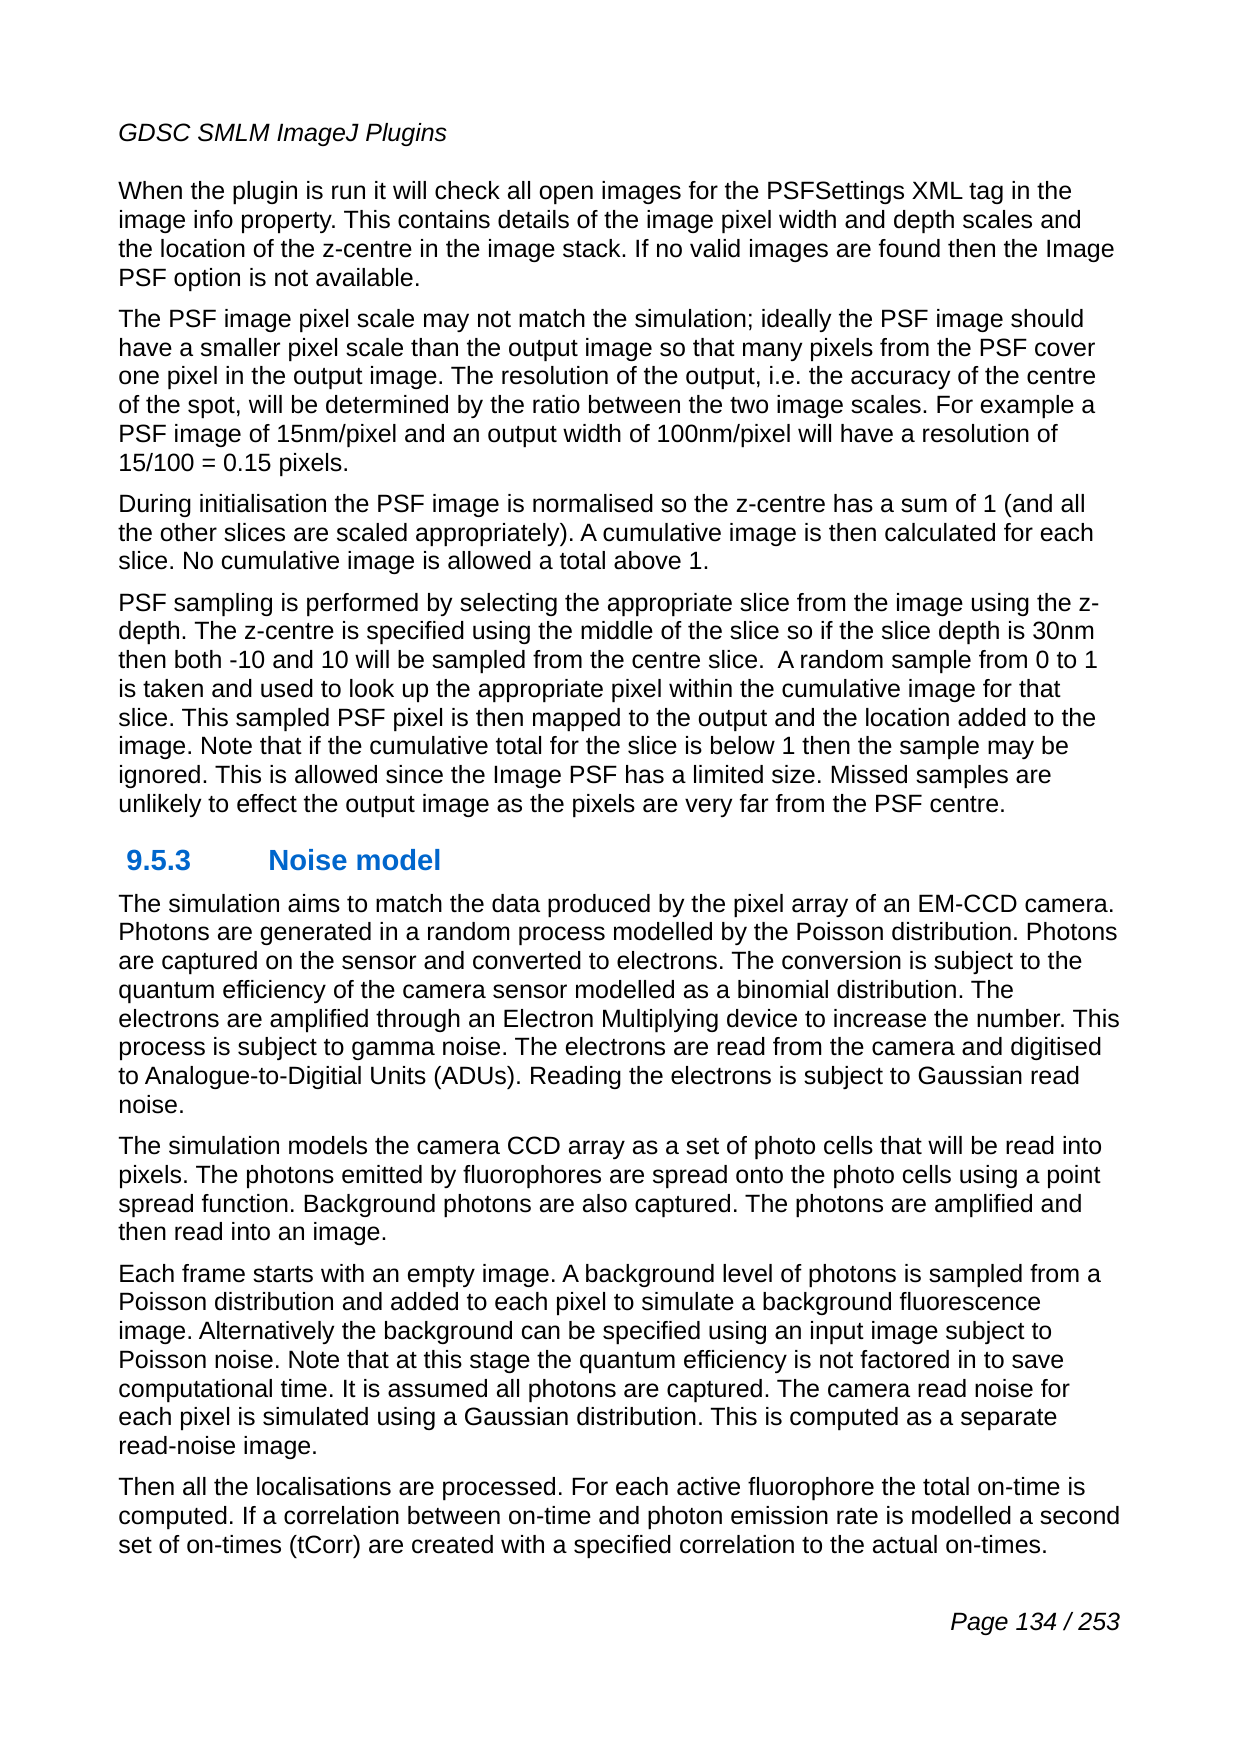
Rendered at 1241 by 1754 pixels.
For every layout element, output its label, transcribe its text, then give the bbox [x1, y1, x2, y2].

text When the plugin is run it will check all open images for the PSFSettings XML tag in the image info property. This contains details of the image pixel width and depth scales and the location of the z-centre in the image stack. If no valid images are found then the Image PSF option is not available. [118, 176, 1122, 291]
text PSF sampling is performed by selecting the appropriate slice from the image using the z-depth. The z-centre is specified using the middle of the slice so if the slice depth is 30nm then both -10 and 10 will be sampled from the centre slice. A random sample from 0 to 1 is taken and used to look up the appropriate pixel within the cumulative image for that slice. This sampled PSF pixel is then mapped to the output and the location added to the image. Note that if the cumulative total for the slice is below 1 then the sample may be ignored. This is allowed since the Image PSF has a limited size. Missed samples are unlikely to effect the output image as the pixels are very far from the PSF centre. [118, 588, 1122, 818]
text The simulation models the camera CCD array as a set of photo cells that will be read into pixels. The photons emitted by fluorophores are spread onto the photo cells using a point spread function. Background photons are also captured. The photons are amplified and then read into an image. [118, 1131, 1122, 1246]
text Each frame starts with an empty image. A background level of photons is sampled from a Poisson distribution and added to each pixel to simulate a background fluorescence image. Alternatively the background can be specified using an input image subject to Poisson noise. Note that at this stage the quantum efficiency is not factored in to save computational time. It is assumed all photons are captured. The camera read noise for each pixel is simulated using a Gaussian distribution. This is computed as a separate read-noise image. [118, 1259, 1122, 1460]
text During initialisation the PSF image is normalised so the z-centre has a sum of 1 (and all the other slices are scaled appropriately). A cumulative image is then calculated for each slice. No cumulative image is allowed a total above 1. [118, 489, 1122, 575]
text The PSF image pixel scale may not match the simulation; ideally the PSF image should have a smaller pixel scale than the output image so that many pixels from the PSF cover one pixel in the output image. The resolution of the output, i.e. the accuracy of the centre of the spot, will be determined by the ratio between the two image scales. For example a PSF image of 15nm/pixel and an output width of 100nm/pixel will have a resolution of 15/100 = 0.15 pixels. [118, 304, 1122, 476]
text The simulation aims to match the data produced by the pixel array of an EM-CCD camera. Photons are generated in a random process modelled by the Poisson distribution. Photons are captured on the sensor and converted to electrons. The conversion is subject to the quantum efficiency of the camera sensor modelled as a binomial distribution. The electrons are amplified through an Electron Multiplying device to increase the number. This process is subject to gamma noise. The electrons are read from the camera and digitised to Analogue-to-Digitial Units (ADUs). Reading the electrons is subject to Gaussian read noise. [118, 889, 1122, 1119]
subtitle Noise model [118, 843, 1122, 876]
text Then all the localisations are processed. For each active fluorophore the total on-time is computed. If a correlation between on-time and photon emission rate is modelled a second set of on-times (tCorr) are created with a specified correlation to the actual on-times. [118, 1472, 1122, 1559]
